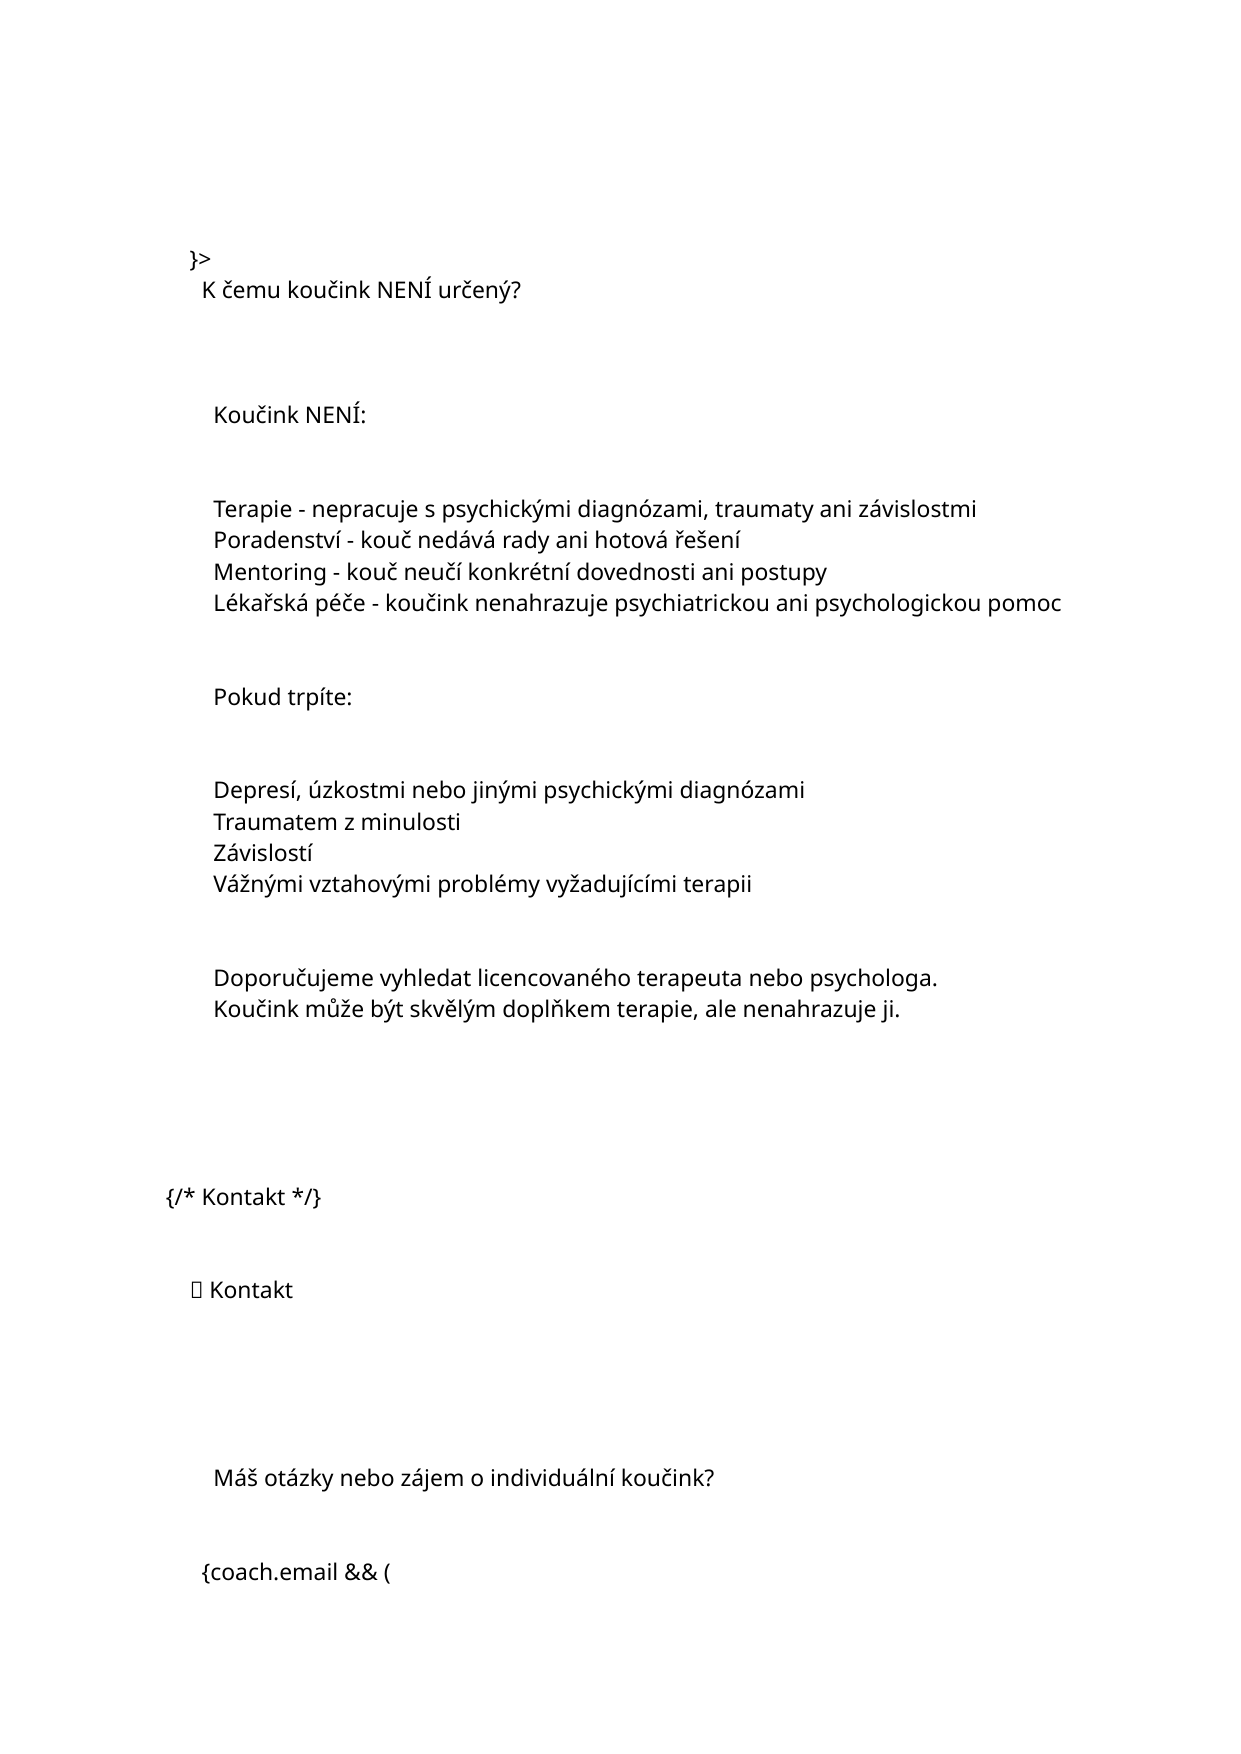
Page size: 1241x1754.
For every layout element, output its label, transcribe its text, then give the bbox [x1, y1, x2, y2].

text }> [118, 243, 1122, 274]
text Koučink může být skvělým doplňkem terapie, ale nenahrazuje ji. [118, 993, 1122, 1024]
text Lékařská péče - koučink nenahrazuje psychiatrickou ani psychologickou pomoc [118, 587, 1122, 618]
text {coach.email && ( [118, 1556, 1122, 1587]
text {/* Kontakt */} [118, 1181, 1122, 1212]
text Mentoring - kouč neučí konkrétní dovednosti ani postupy [118, 556, 1122, 587]
text Doporučujeme vyhledat licencovaného terapeuta nebo psychologa. [118, 962, 1122, 993]
text 💬 Kontakt [118, 1274, 1122, 1306]
text Závislostí [118, 837, 1122, 868]
text Koučink NENÍ: [118, 399, 1122, 431]
text Poradenství - kouč nedává rady ani hotová řešení [118, 524, 1122, 556]
text Depresí, úzkostmi nebo jinými psychickými diagnózami [118, 774, 1122, 806]
text Traumatem z minulosti [118, 806, 1122, 837]
text K čemu koučink NENÍ určený? [118, 274, 1122, 306]
text Pokud trpíte: [118, 681, 1122, 712]
text Terapie - nepracuje s psychickými diagnózami, traumaty ani závislostmi [118, 493, 1122, 524]
text Máš otázky nebo zájem o individuální koučink? [118, 1462, 1122, 1493]
text Vážnými vztahovými problémy vyžadujícími terapii [118, 868, 1122, 899]
